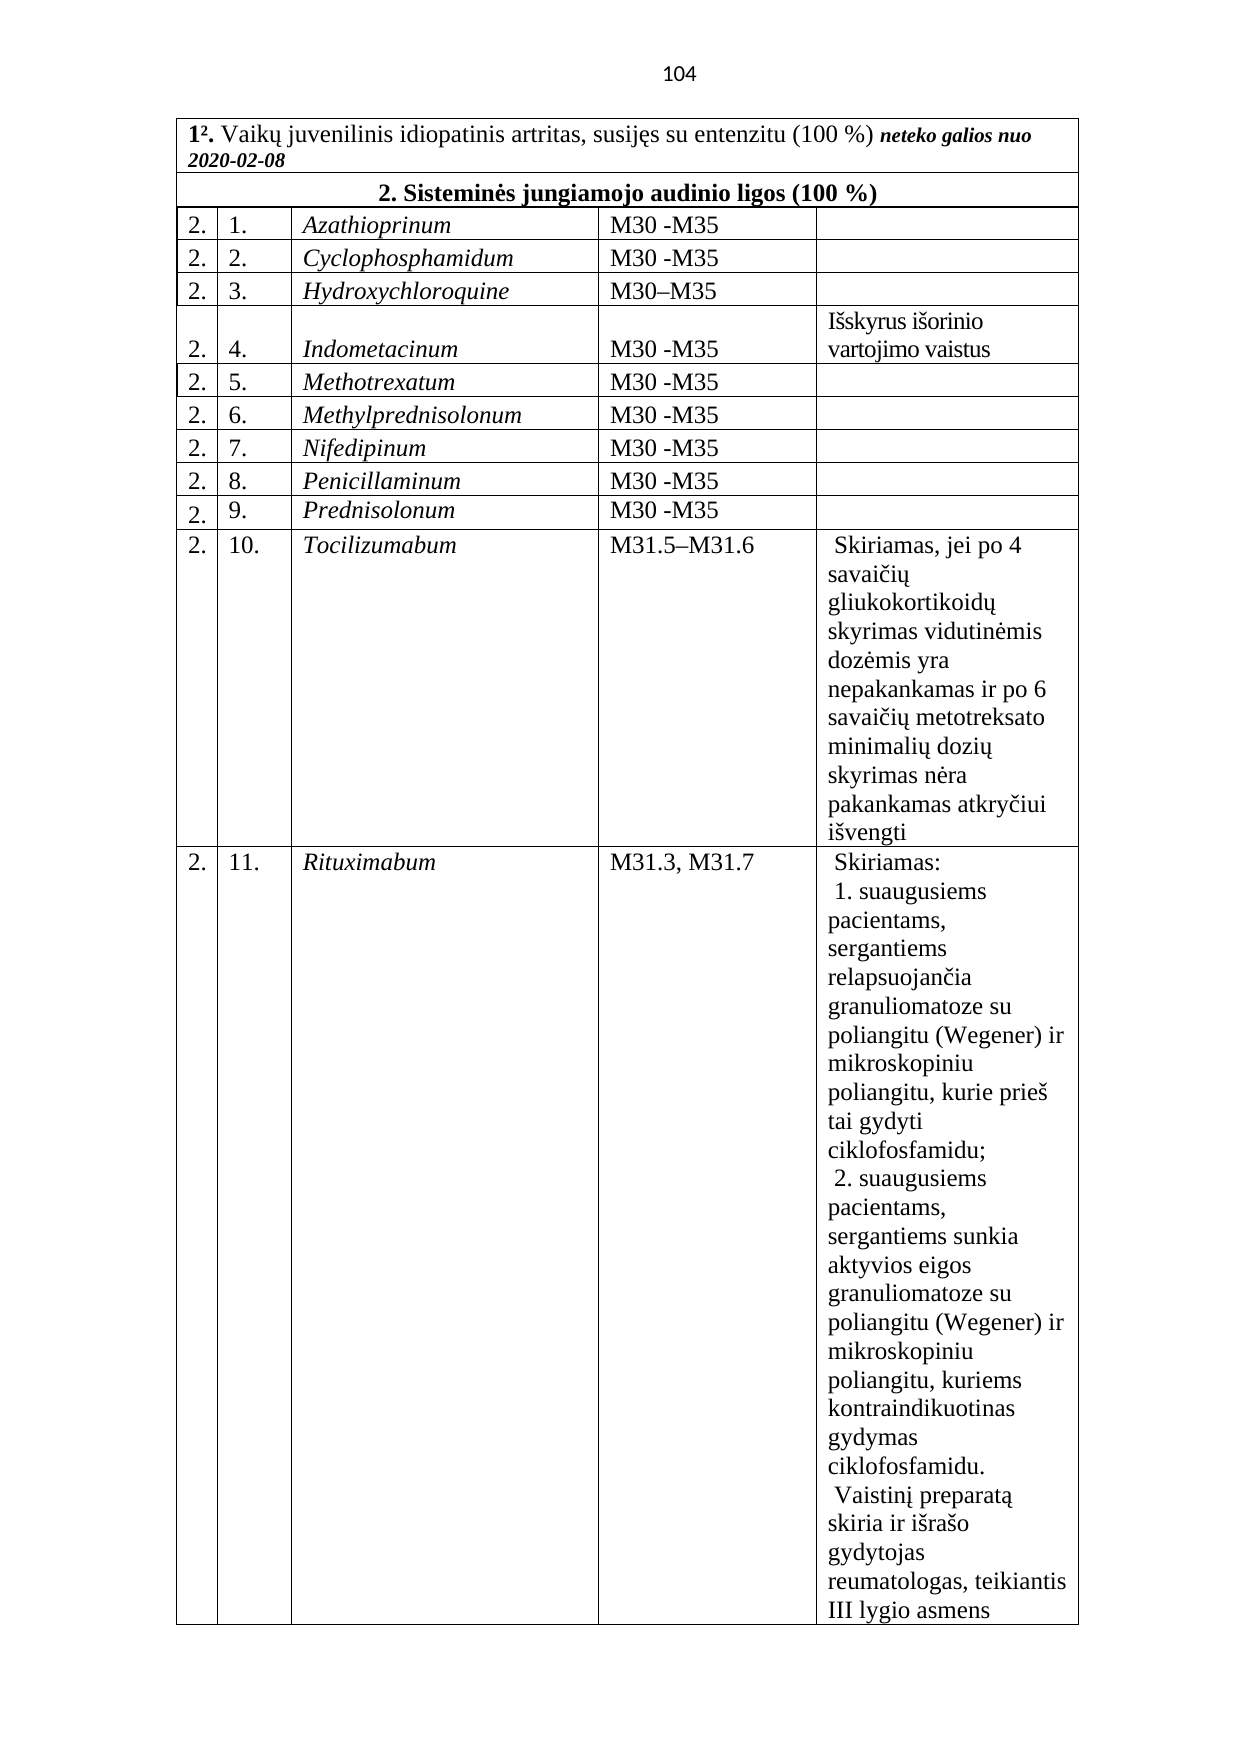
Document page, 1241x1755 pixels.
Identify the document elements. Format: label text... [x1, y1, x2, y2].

table_cell Skiriamas, jei po 4 savaičių gliukokortikoidų skyrimas vidutinėmis dozėmis yra nepakankamas ir po 6 savaičių metotreksato minimalių dozių skyrimas nėra pakankamas atkryčiui išvengti [817, 530, 1078, 846]
table_cell [1079, 239, 1083, 272]
table_cell M31.5–M31.6 [599, 530, 816, 846]
table_cell [1099, 305, 1103, 363]
table_cell 2. [177, 847, 217, 1623]
table_cell [1088, 429, 1093, 462]
table_cell 1. [218, 208, 291, 239]
table_cell Cyclophosphamidum [292, 240, 598, 272]
table_cell [817, 240, 1078, 272]
table_cell [1093, 206, 1099, 239]
table_cell [817, 273, 1078, 305]
table_cell [1093, 396, 1099, 429]
table_cell [1099, 462, 1103, 494]
table_cell 2. [218, 240, 291, 272]
table_cell [1099, 429, 1103, 462]
table_cell [1103, 118, 1109, 172]
table_cell [1093, 272, 1099, 305]
table_cell M30–M35 [599, 273, 816, 305]
table_cell 2. [178, 273, 217, 305]
table_cell [1103, 305, 1109, 363]
table_cell Penicillaminum [292, 463, 598, 494]
table_cell [1093, 529, 1099, 846]
table_cell [1099, 272, 1103, 305]
table_cell [1084, 305, 1088, 363]
table_cell [1099, 495, 1103, 529]
table_cell Azathioprinum [292, 208, 598, 239]
table_cell [1109, 172, 1123, 206]
table_cell Rituximabum [292, 847, 598, 1623]
table_cell 2. [177, 306, 217, 363]
table_cell [1079, 363, 1083, 396]
table_cell 2. Sisteminės jungiamojo audinio ligos (100 %) [177, 173, 1078, 206]
table_cell [1109, 363, 1123, 396]
table_cell [1088, 272, 1093, 305]
table_cell [1103, 429, 1109, 462]
table_cell [1079, 118, 1083, 172]
table_cell 2. [177, 430, 217, 462]
table_cell [1109, 239, 1123, 272]
table_cell [1103, 396, 1109, 429]
table_cell [1093, 846, 1099, 1623]
table_cell [1088, 495, 1093, 529]
table_cell [1109, 495, 1123, 529]
table_cell [1103, 272, 1109, 305]
table_cell [1103, 206, 1109, 239]
table_cell [1103, 846, 1109, 1623]
table_cell [1084, 272, 1088, 305]
table_cell M30 -M35 [599, 496, 816, 529]
table_cell [1079, 206, 1083, 239]
table_cell Prednisolonum [292, 496, 598, 529]
table_cell M30 -M35 [599, 306, 816, 363]
table_cell [1084, 172, 1088, 206]
table_cell [1099, 396, 1103, 429]
table_cell [1079, 846, 1083, 1623]
table_cell 2. [177, 496, 217, 529]
table_cell [1109, 529, 1123, 846]
table_cell Methotrexatum [292, 364, 598, 396]
table_cell [1099, 363, 1103, 396]
table_cell M31.3, M31.7 [599, 847, 816, 1623]
table_cell [1099, 206, 1103, 239]
table_cell Hydroxychloroquine [292, 273, 598, 305]
table_cell Indometacinum [292, 306, 598, 363]
table_cell [1109, 396, 1123, 429]
table_cell 2. [177, 463, 217, 494]
table_cell [1084, 239, 1088, 272]
table_cell [1093, 363, 1099, 396]
table_cell [1084, 206, 1088, 239]
table_cell [1088, 239, 1093, 272]
table_cell [817, 463, 1078, 494]
table_cell [1084, 118, 1088, 172]
table_cell Methylprednisolonum [292, 397, 598, 429]
table_cell [1109, 429, 1123, 462]
table_cell [1093, 305, 1099, 363]
table_cell M30 -M35 [599, 430, 816, 462]
table_cell [1084, 429, 1088, 462]
table_cell 7. [218, 430, 291, 462]
table_cell [1093, 172, 1099, 206]
table_cell [1109, 846, 1123, 1623]
table_cell Tocilizumabum [292, 530, 598, 846]
table_cell [1088, 462, 1093, 494]
table_cell [1093, 118, 1099, 172]
table_cell [1099, 172, 1103, 206]
table_cell [1103, 363, 1109, 396]
table_cell 10. [218, 530, 291, 846]
table_cell [1079, 305, 1083, 363]
table_cell 5. [218, 364, 291, 396]
table_cell [1093, 462, 1099, 494]
table_cell [1103, 172, 1109, 206]
table_cell [1079, 172, 1083, 206]
table_cell [1079, 429, 1083, 462]
table_cell M30 -M35 [599, 364, 816, 396]
table_cell [1093, 495, 1099, 529]
table_cell [1084, 462, 1088, 494]
table_cell [1099, 846, 1103, 1623]
table_cell [1103, 239, 1109, 272]
table_cell [1088, 206, 1093, 239]
table_cell [1093, 239, 1099, 272]
table_cell [1088, 363, 1093, 396]
table_cell [817, 364, 1078, 396]
table_cell [1079, 529, 1083, 846]
table_cell [1088, 305, 1093, 363]
table_cell [817, 397, 1078, 429]
table_cell [1099, 239, 1103, 272]
table_cell [1088, 529, 1093, 846]
table_cell [1093, 429, 1099, 462]
table_cell [1109, 118, 1123, 172]
table_cell [1088, 846, 1093, 1623]
table_cell [1084, 529, 1088, 846]
table_cell [817, 496, 1078, 529]
table_cell [1088, 118, 1093, 172]
table_cell [1109, 462, 1123, 494]
table_cell Nifedipinum [292, 430, 598, 462]
table_cell [817, 208, 1078, 239]
table_cell 2. [178, 364, 217, 396]
table_cell [1099, 529, 1103, 846]
table_cell 2. [178, 240, 217, 272]
table_cell 4. [218, 306, 291, 363]
table_cell 8. [218, 463, 291, 494]
table_cell M30 -M35 [599, 208, 816, 239]
table_cell 2. [177, 397, 217, 429]
table_cell 11. [218, 847, 291, 1623]
table_cell [1079, 396, 1083, 429]
table_cell 6. [218, 397, 291, 429]
table_cell 2. [178, 208, 217, 239]
table_cell [1103, 495, 1109, 529]
table_cell 2. [177, 530, 217, 846]
table_cell [1084, 363, 1088, 396]
table_cell [1109, 206, 1123, 239]
table_cell [1084, 846, 1088, 1623]
table_cell [1079, 495, 1083, 529]
table_cell M30 -M35 [599, 397, 816, 429]
table_cell Skiriamas: 1. suaugusiems pacientams, sergantiems relapsuojančia granuliomatoze su poliangitu (Wegener) ir mikroskopiniu poliangitu, kurie prieš tai gydyti ciklofosfamidu; 2. suaugusiems pacientams, sergantiems sunkia aktyvios eigos granuliomatoze su poliangitu (Wegener) ir mikroskopiniu poliangitu, kuriems kontraindikuotinas gydymas ciklofosfamidu. Vaistinį preparatą skiria ir išrašo gydytojas reumatologas, teikiantis III lygio asmens [817, 847, 1078, 1623]
table_cell [1088, 396, 1093, 429]
table_cell M30 -M35 [599, 463, 816, 494]
table_cell [1109, 305, 1123, 363]
table_cell [1079, 462, 1083, 494]
table_cell [1099, 118, 1103, 172]
table_cell [1088, 172, 1093, 206]
table_cell Išskyrus išorinio vartojimo vaistus [817, 306, 1078, 363]
table_cell [1103, 462, 1109, 494]
table_cell [1079, 272, 1083, 305]
table_cell [1103, 529, 1109, 846]
table_cell [1109, 272, 1123, 305]
table_cell 1². Vaikų juvenilinis idiopatinis artritas, susijęs su entenzitu (100 %) neteko galios nuo 2020-02-08 [177, 119, 1078, 172]
table_cell [1084, 396, 1088, 429]
table_cell [1084, 495, 1088, 529]
table_cell M30 -M35 [599, 240, 816, 272]
table_cell 9. [218, 496, 291, 529]
table_cell [817, 430, 1078, 462]
table_cell 3. [218, 273, 291, 305]
